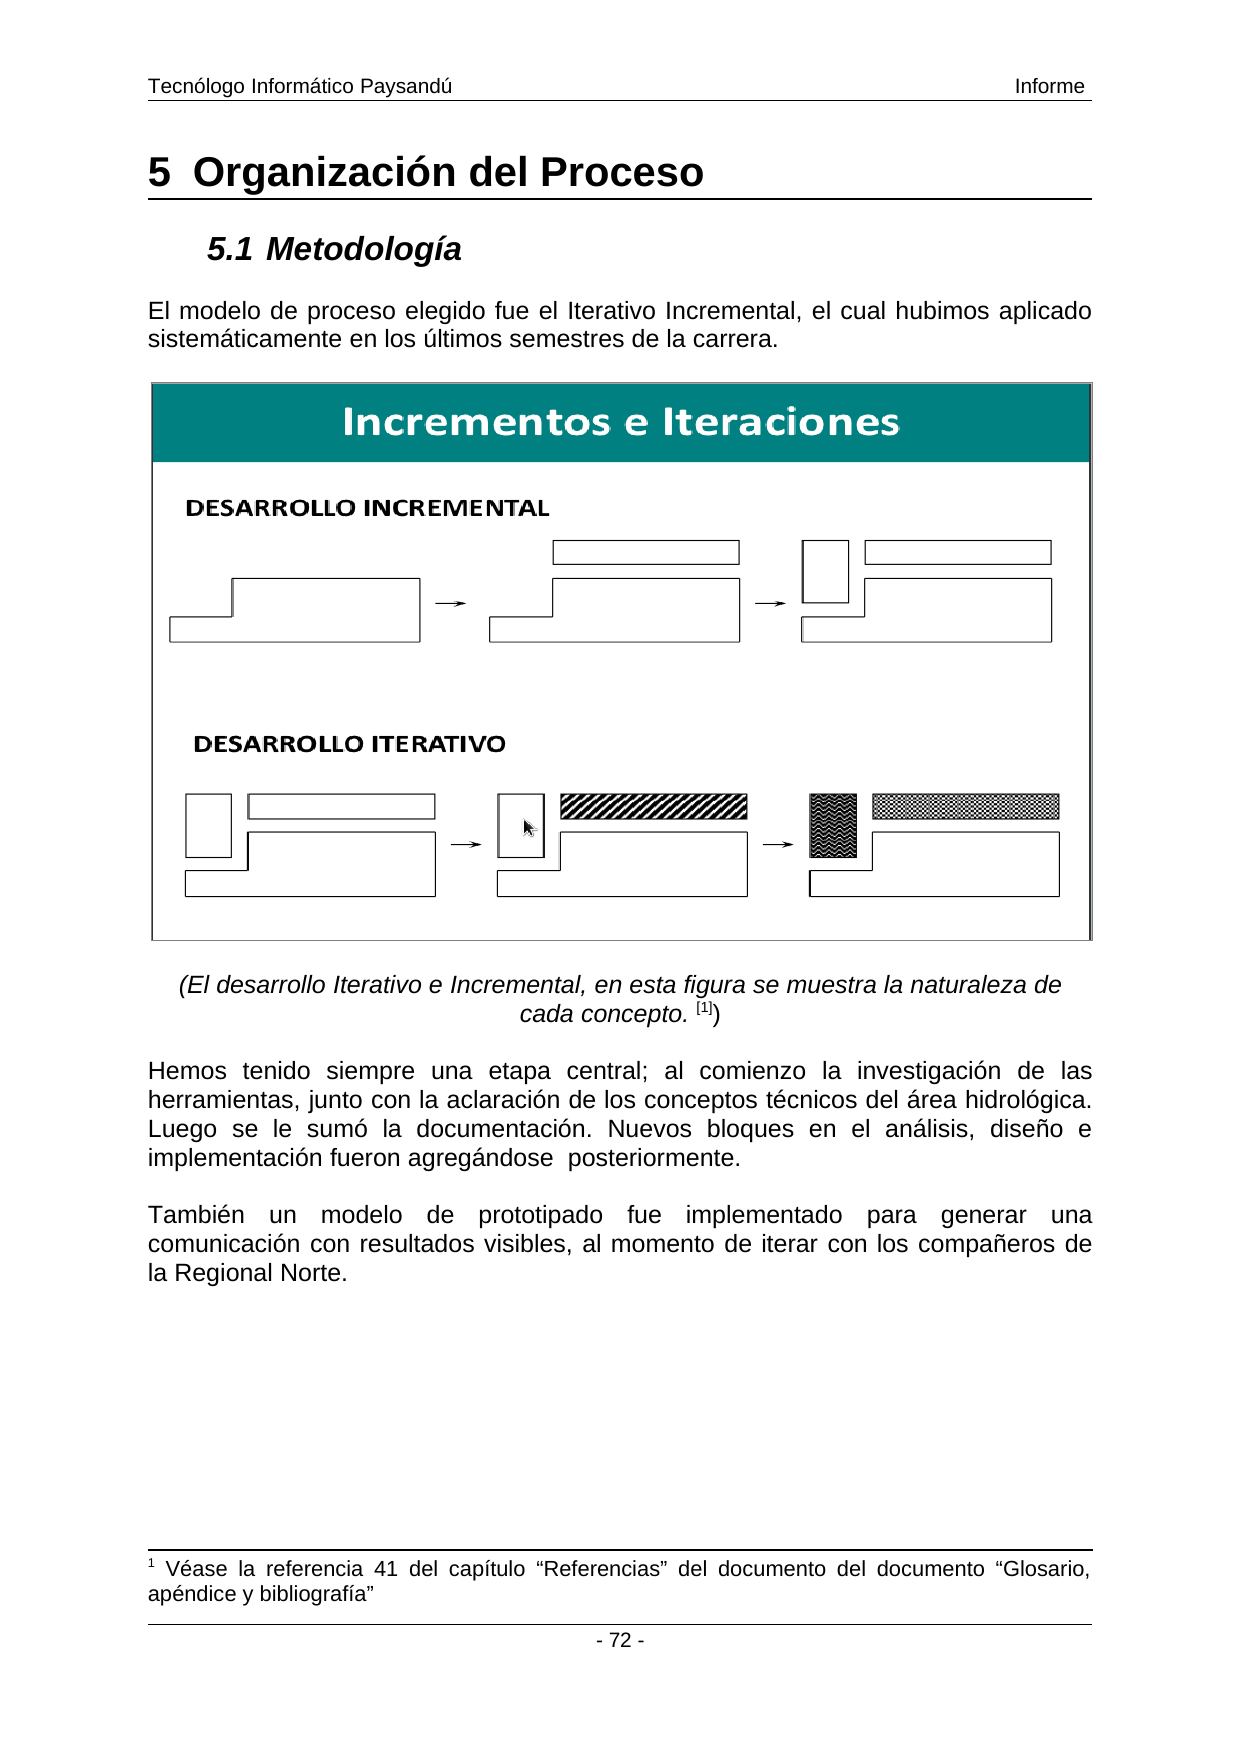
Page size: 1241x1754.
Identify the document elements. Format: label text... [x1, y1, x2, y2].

text El modelo de proceso elegido fue el Iterativo Incremental, el cual hubimos aplicado sistemáticamente en los últimos semestres de la carrera. [148, 296, 1092, 353]
subtitle Metodología [207, 228, 1092, 267]
text Véase la referencia 41 del capítulo “Referencias” del documento del documento “Glosario, apéndice y bibliografía” [148, 1556, 1092, 1606]
subtitle Organización del Proceso [148, 148, 1092, 198]
text También un modelo de prototipado fue implementado para generar una comunicación con resultados visibles, al momento de iterar con los compañeros de la Regional Norte. [148, 1200, 1092, 1286]
picture [152, 383, 1092, 940]
text (El desarrollo Iterativo e Incremental, en esta figura se muestra la naturaleza de cada concepto. []) [148, 970, 1092, 1027]
text Hemos tenido siempre una etapa central; al comienzo la investigación de las herramientas, junto con la aclaración de los conceptos técnicos del área hidrológica. Luego se le sumó la documentación. Nuevos bloques en el análisis, diseño e implementación fueron agregándose posteriormente. [148, 1056, 1092, 1171]
